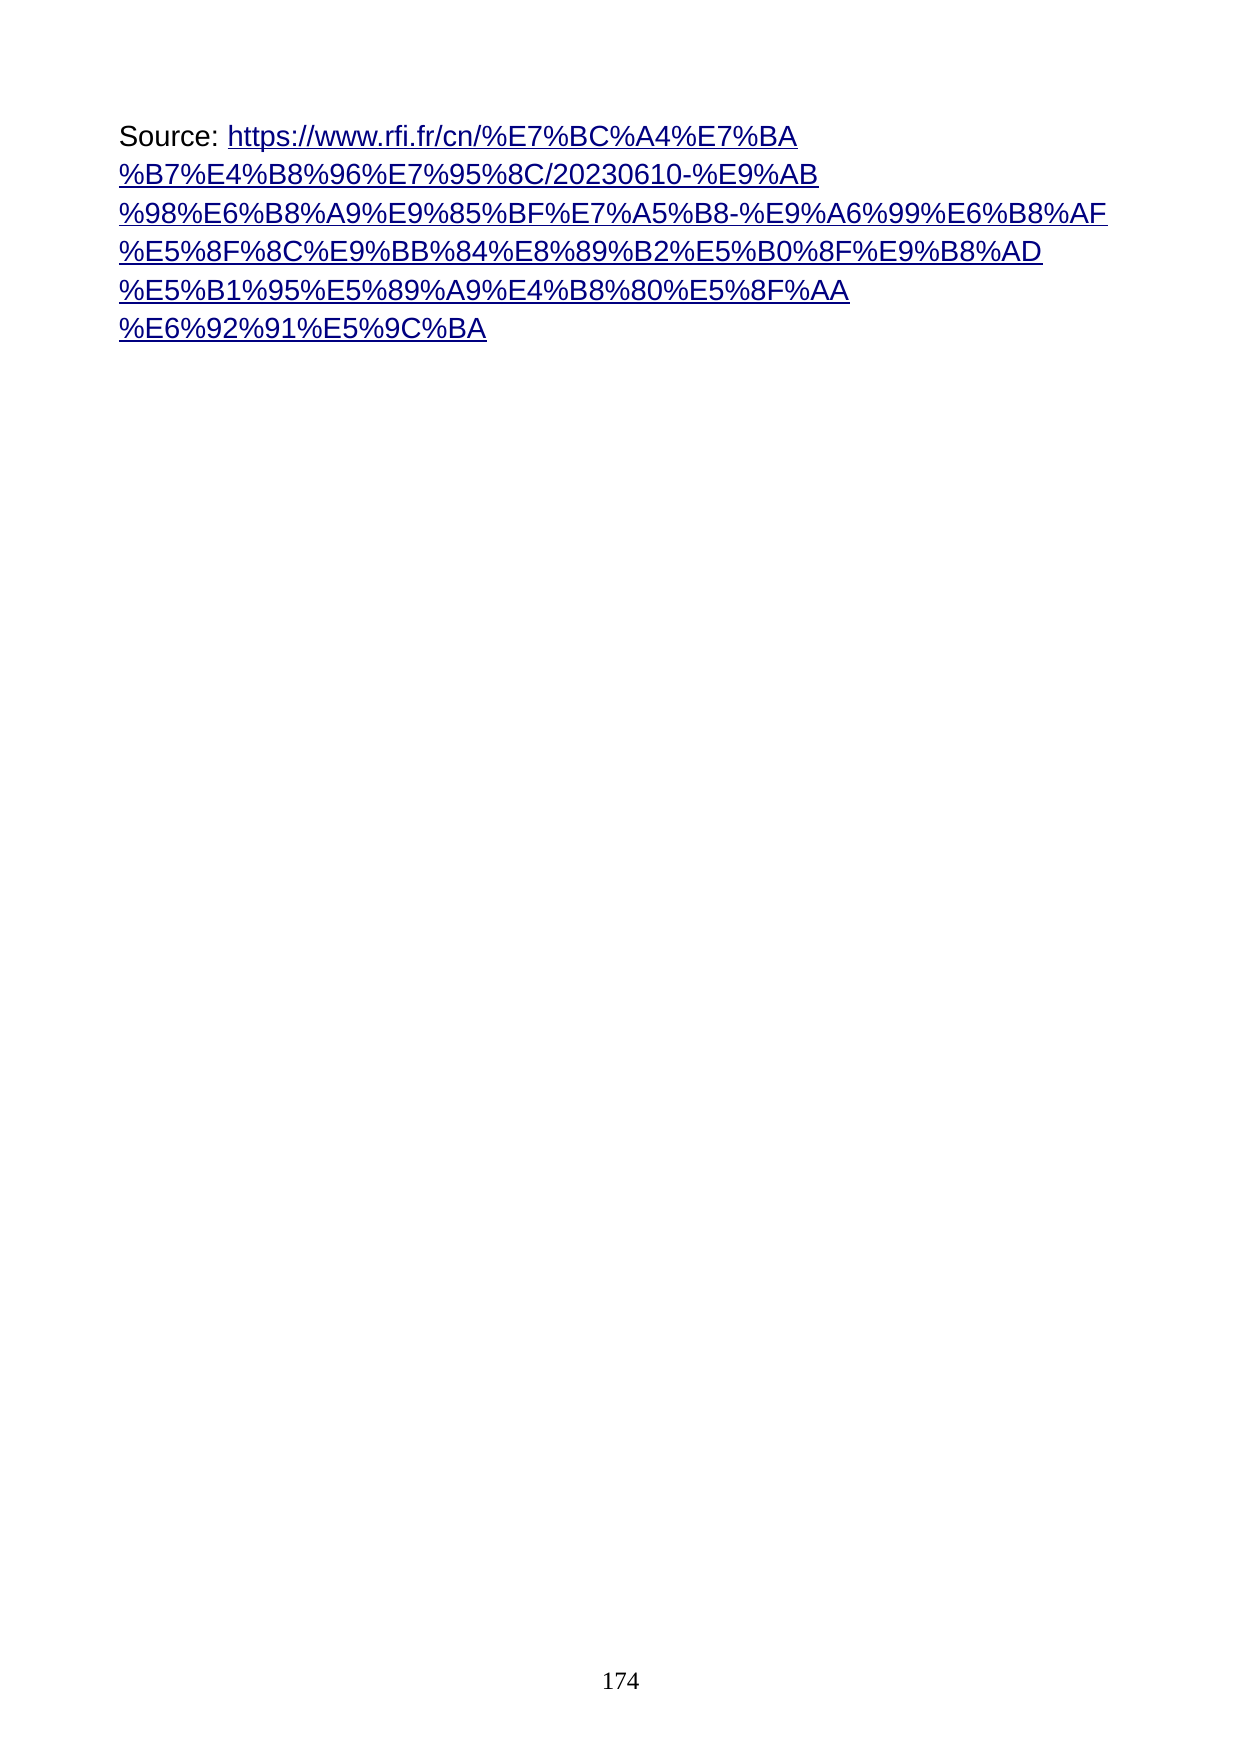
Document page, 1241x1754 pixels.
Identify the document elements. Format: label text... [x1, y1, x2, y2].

text Source: https://www.rfi.fr/cn/%E7%BC%A4%E7%BA%B7%E4%B8%96%E7%95%8C/20230610-%E9%AB%98%E6%B8%A9%E9%85%BF%E7%A5%B8-%E9%A6%99%E6%B8%AF%E5%8F%8C%E9%BB%84%E8%89%B2%E5%B0%8F%E9%B8%AD%E5%B1%95%E5%89%A9%E4%B8%80%E5%8F%AA%E6%92%91%E5%9C%BA [118, 118, 1122, 345]
